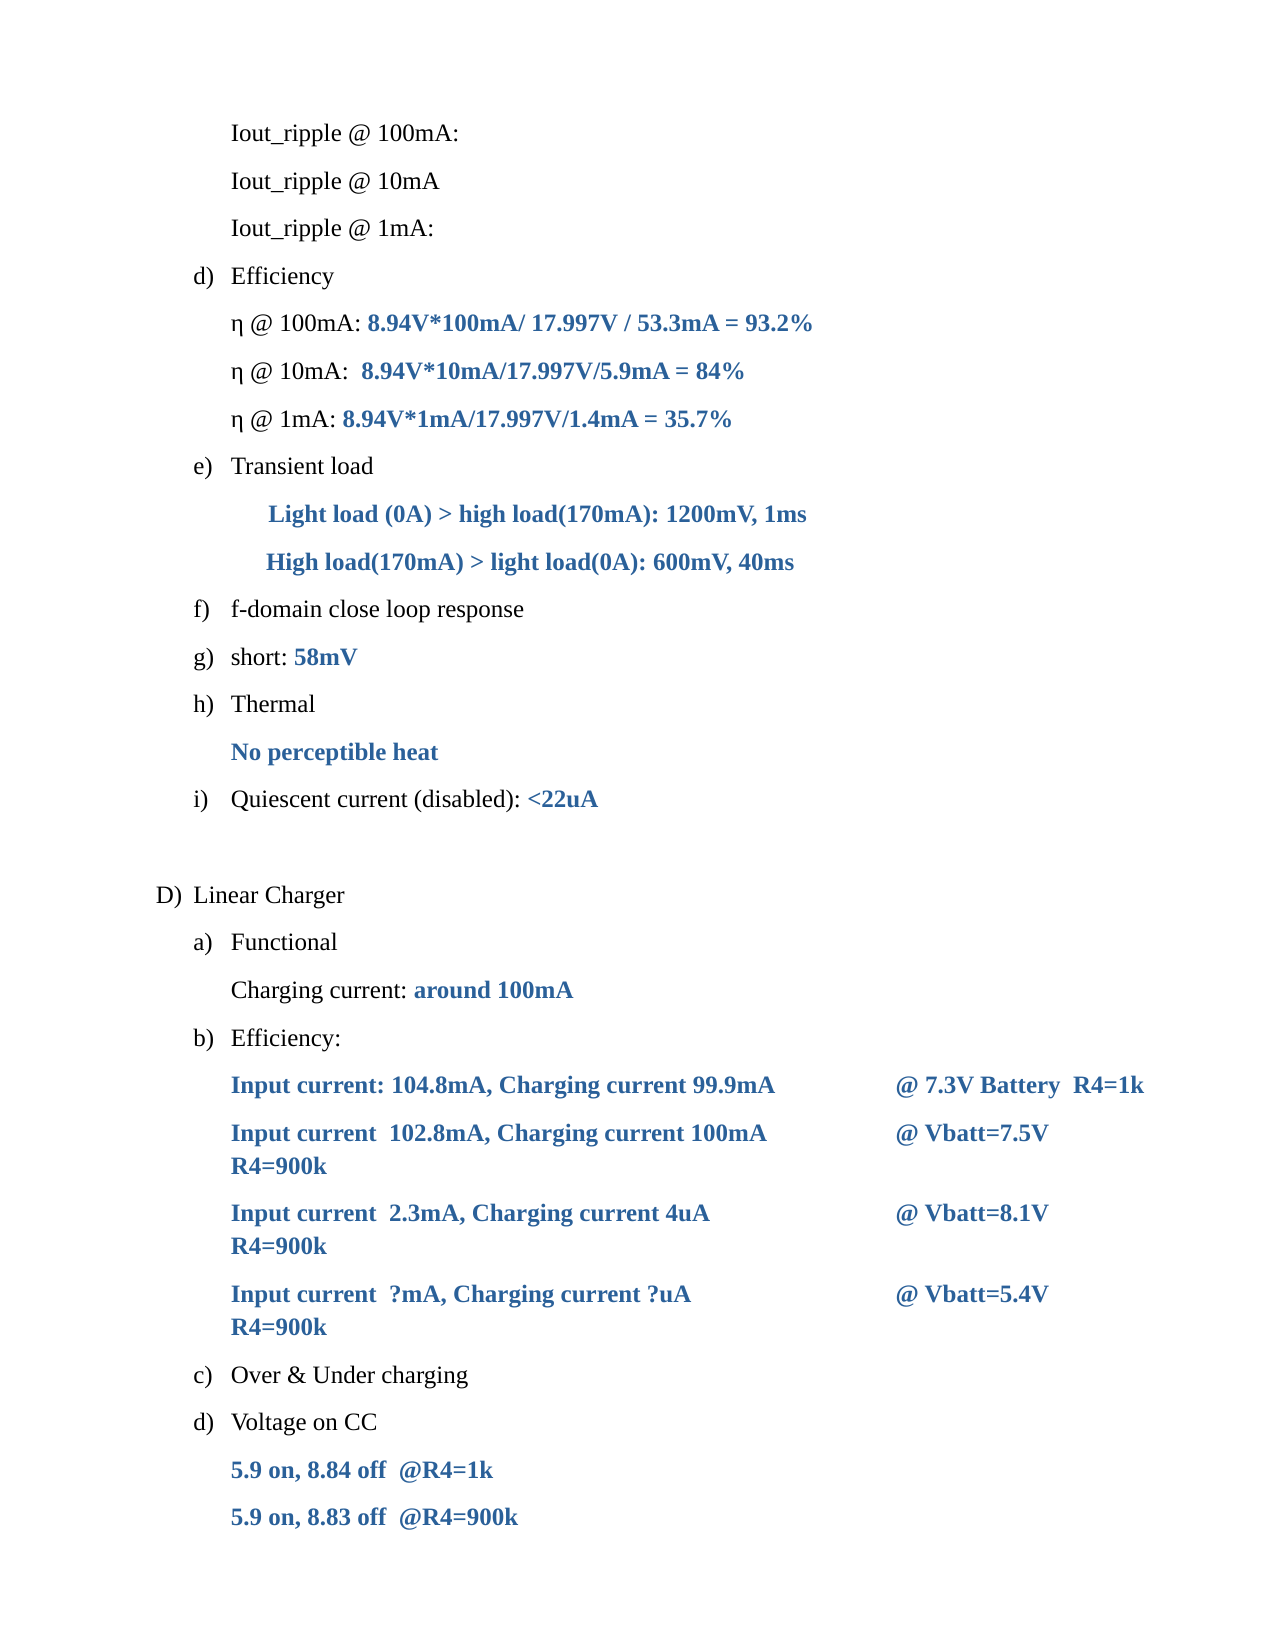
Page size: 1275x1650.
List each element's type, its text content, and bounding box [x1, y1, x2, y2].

list short: 58mV [193, 642, 1157, 671]
list f-domain close loop response [193, 594, 1157, 623]
list Input current: 104.8mA, Charging current 99.9mA @ 7.3V Battery R4=1k [193, 1070, 1157, 1099]
list No perceptible heat [193, 737, 1157, 766]
list Linear Charger [156, 880, 1157, 908]
list Input current 2.3mA, Charging current 4uA @ Vbatt=8.1V R4=900k [193, 1198, 1157, 1260]
list Efficiency: [193, 1023, 1157, 1051]
list Thermal [193, 689, 1157, 718]
list Voltage on CC [193, 1407, 1157, 1436]
list Iout_ripple @ 100mA: [193, 118, 1157, 147]
text High load(170mA) > light load(0A): 600mV, 40ms [118, 547, 1157, 575]
list Quiescent current (disabled): <22uA [193, 784, 1157, 813]
list 5.9 on, 8.83 off @R4=900k [193, 1502, 1157, 1531]
list 5.9 on, 8.84 off @R4=1k [193, 1455, 1157, 1484]
list Input current ?mA, Charging current ?uA @ Vbatt=5.4V R4=900k [193, 1279, 1157, 1341]
list Functional [193, 927, 1157, 956]
list Charging current: around 100mA [193, 975, 1157, 1004]
list η @ 1mA: 8.94V*1mA/17.997V/1.4mA = 35.7% [193, 404, 1157, 432]
list η @ 100mA: 8.94V*100mA/ 17.997V / 53.3mA = 93.2% [193, 308, 1157, 337]
list Efficiency [193, 261, 1157, 290]
list Transient load [193, 451, 1157, 480]
list Light load (0A) > high load(170mA): 1200mV, 1ms [231, 499, 1157, 528]
list Iout_ripple @ 10mA [193, 166, 1157, 194]
list Iout_ripple @ 1mA: [193, 213, 1157, 242]
list Input current 102.8mA, Charging current 100mA @ Vbatt=7.5V R4=900k [193, 1118, 1157, 1179]
list η @ 10mA: 8.94V*10mA/17.997V/5.9mA = 84% [193, 356, 1157, 385]
list Over & Under charging [193, 1360, 1157, 1388]
